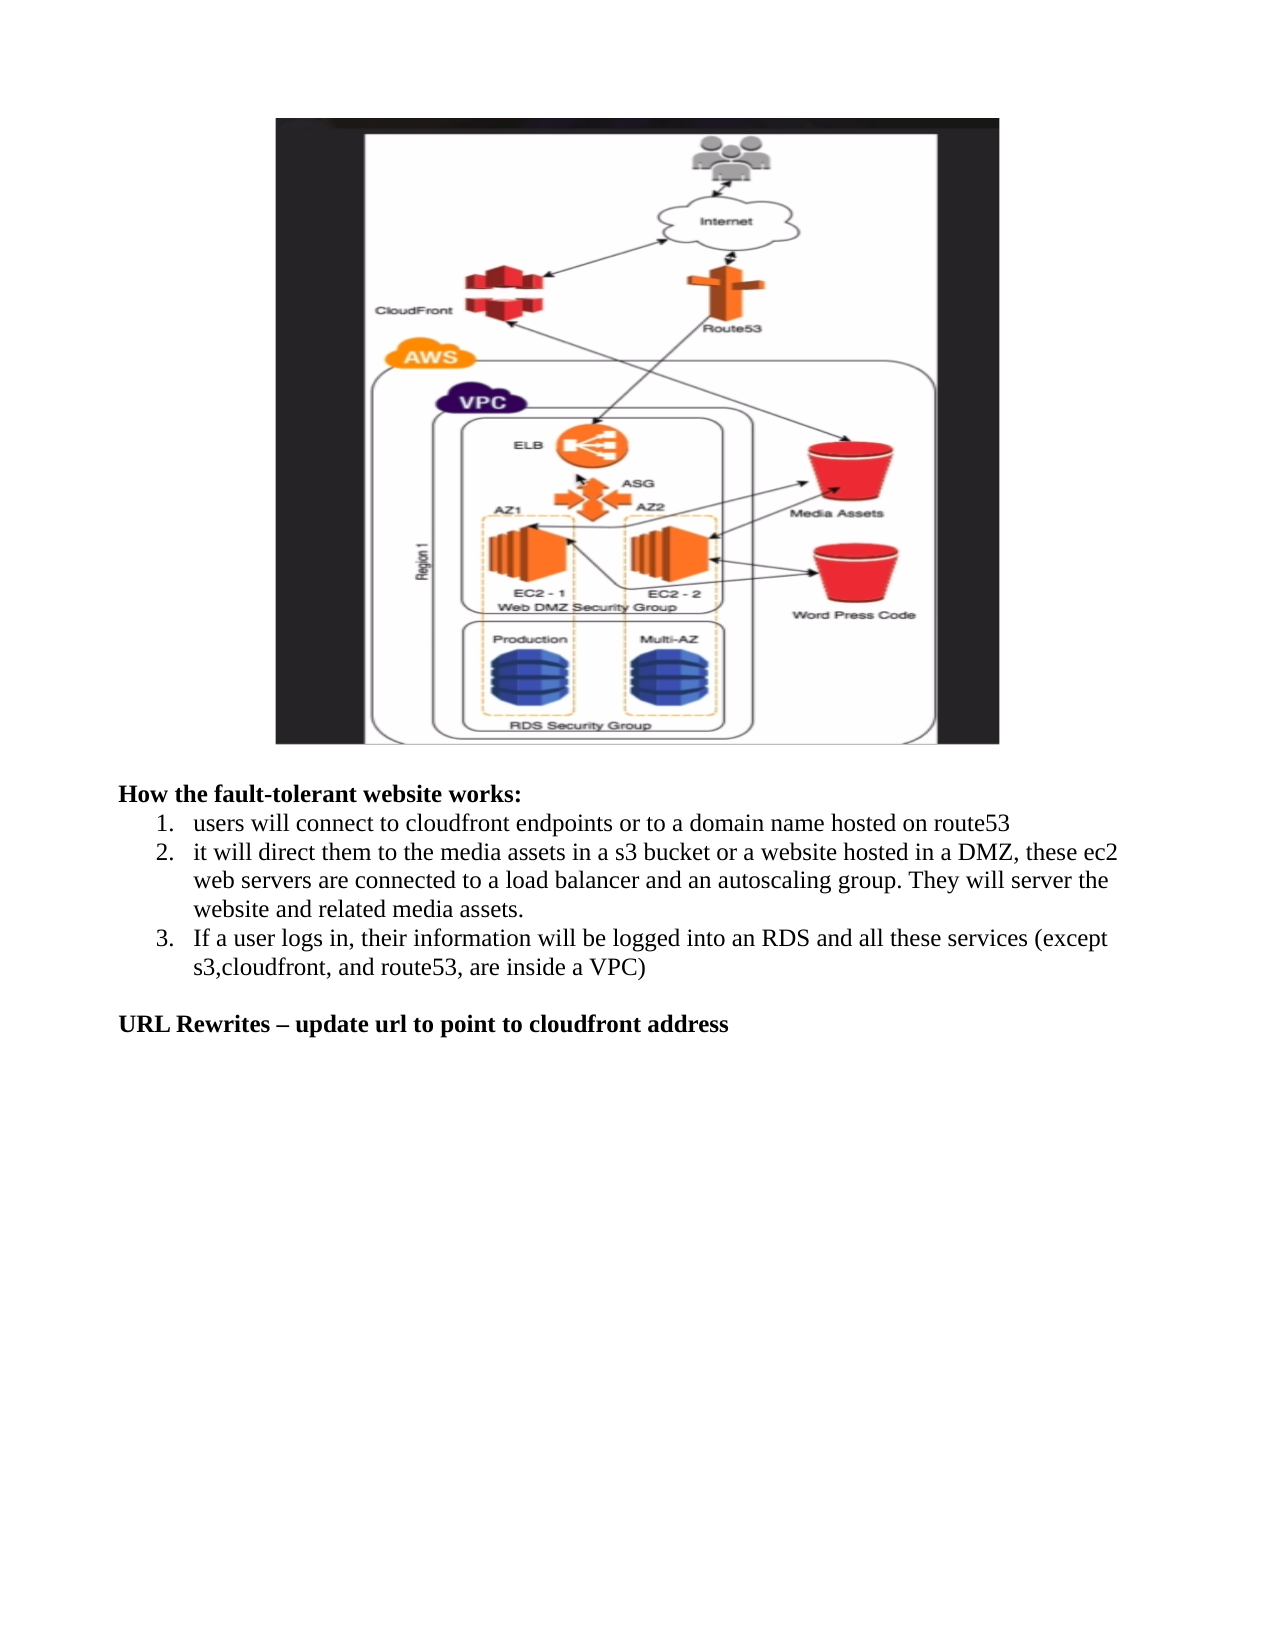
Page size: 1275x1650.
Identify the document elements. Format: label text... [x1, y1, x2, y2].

list users will connect to cloudfront endpoints or to a domain name hosted on route53 [156, 808, 1157, 837]
text URL Rewrites – update url to point to cloudfront address [118, 1009, 1157, 1038]
list it will direct them to the media assets in a s3 bucket or a website hosted in a DMZ, these ec2 web servers are connected to a load balancer and an autoscaling group. They will server the website and related media assets. [156, 837, 1157, 923]
list If a user logs in, their information will be logged into an RDS and all these services (except s3,cloudfront, and route53, are inside a VPC) [156, 923, 1157, 981]
text How the fault-tolerant website works: [118, 779, 1157, 808]
picture [275, 118, 1000, 765]
